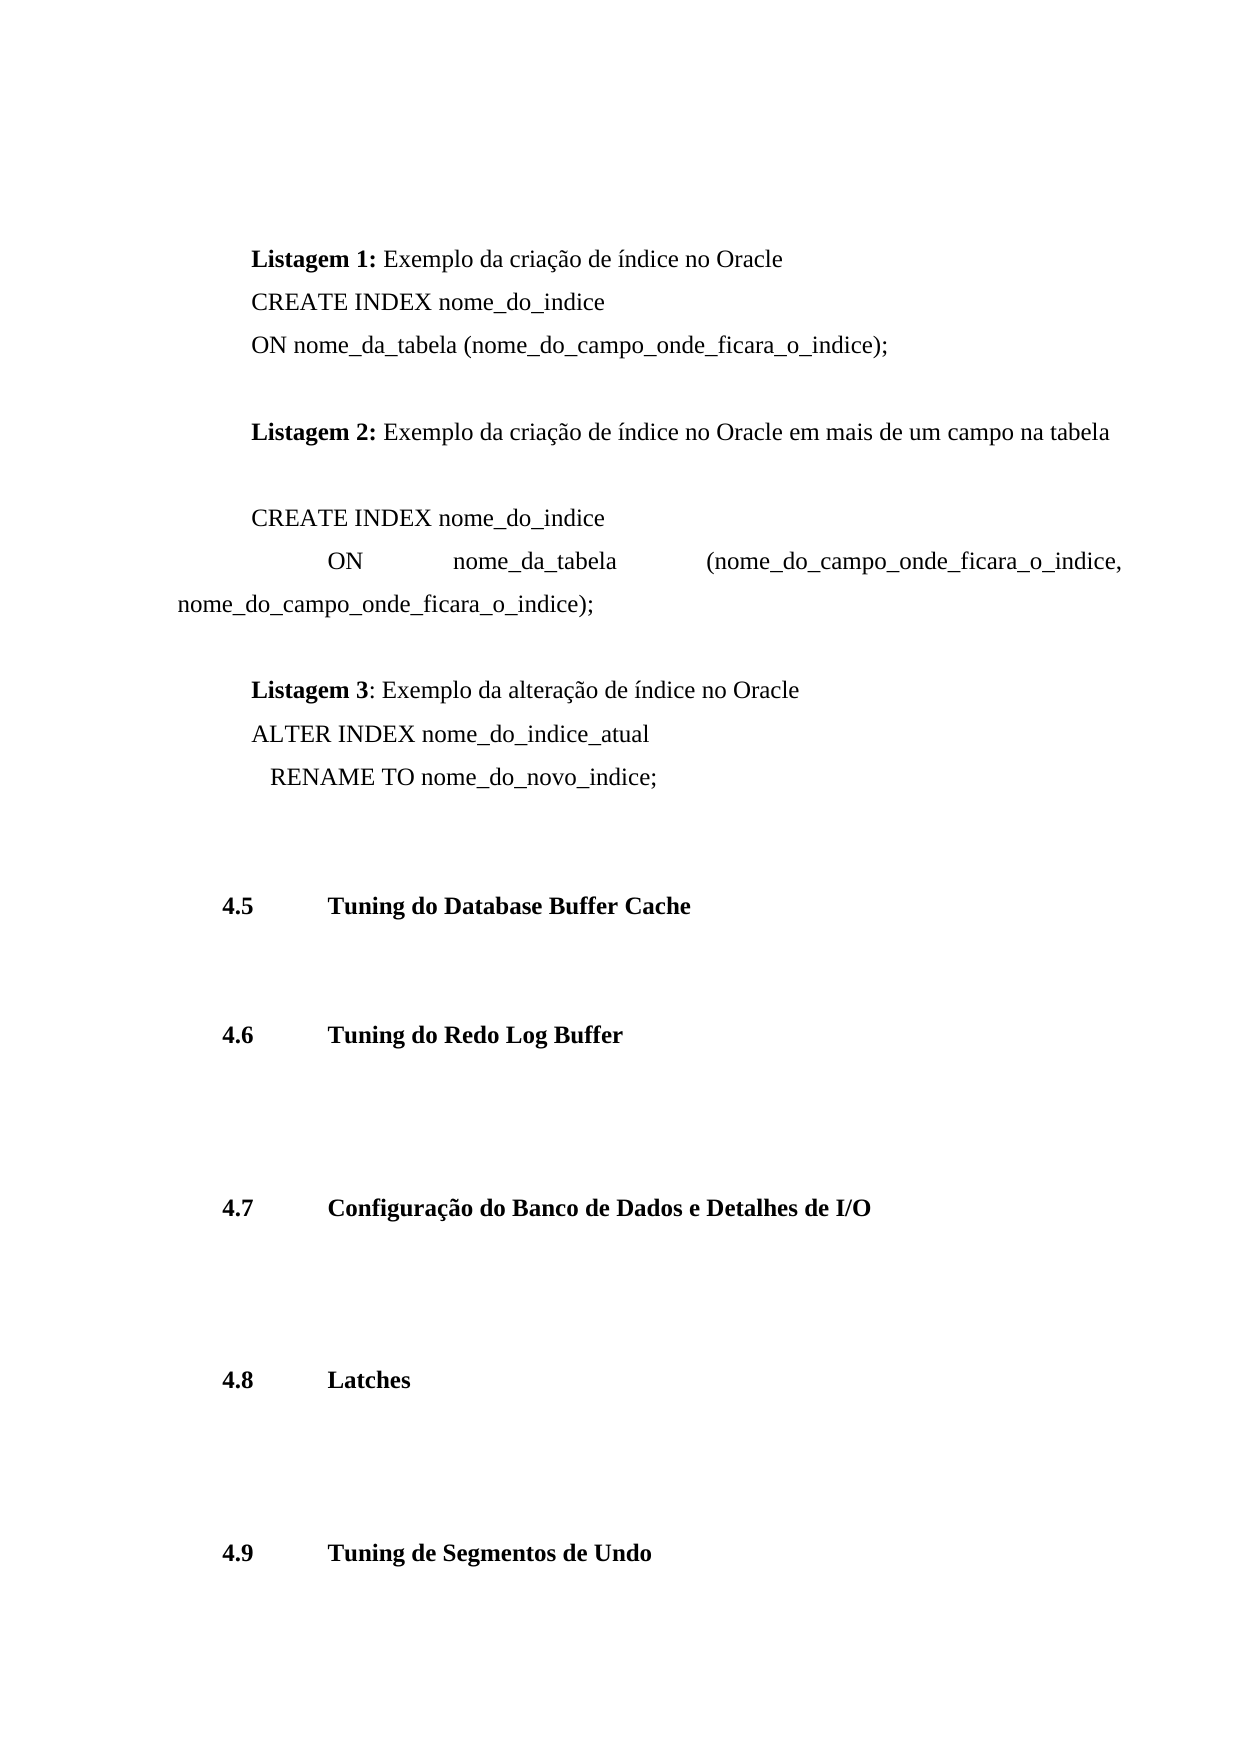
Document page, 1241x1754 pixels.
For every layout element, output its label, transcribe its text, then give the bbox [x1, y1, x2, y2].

text Listagem 3: Exemplo da alteração de índice no Oracle [177, 676, 1122, 704]
text ON nome_da_tabela (nome_do_campo_onde_ficara_o_indice); [177, 331, 1122, 359]
text RENAME TO nome_do_novo_indice; [177, 762, 1122, 791]
subtitle Tuning do Database Buffer Cache [222, 891, 1122, 920]
text Listagem 1: Exemplo da criação de índice no Oracle [177, 244, 1122, 273]
text ALTER INDEX nome_do_indice_atual [177, 719, 1122, 747]
text ON nome_da_tabela (nome_do_campo_onde_ficara_o_indice, nome_do_campo_onde_ficara_o_indice); [177, 546, 1122, 618]
text CREATE INDEX nome_do_indice [177, 287, 1122, 316]
text CREATE INDEX nome_do_indice [177, 503, 1122, 532]
subtitle Tuning do Redo Log Buffer [222, 1021, 1122, 1049]
text Listagem 2: Exemplo da criação de índice no Oracle em mais de um campo na tabela [177, 417, 1122, 446]
subtitle Configuração do Banco de Dados e Detalhes de I/O [222, 1193, 1122, 1222]
subtitle Latches [222, 1366, 1122, 1394]
subtitle Tuning de Segmentos de Undo [222, 1538, 1122, 1567]
